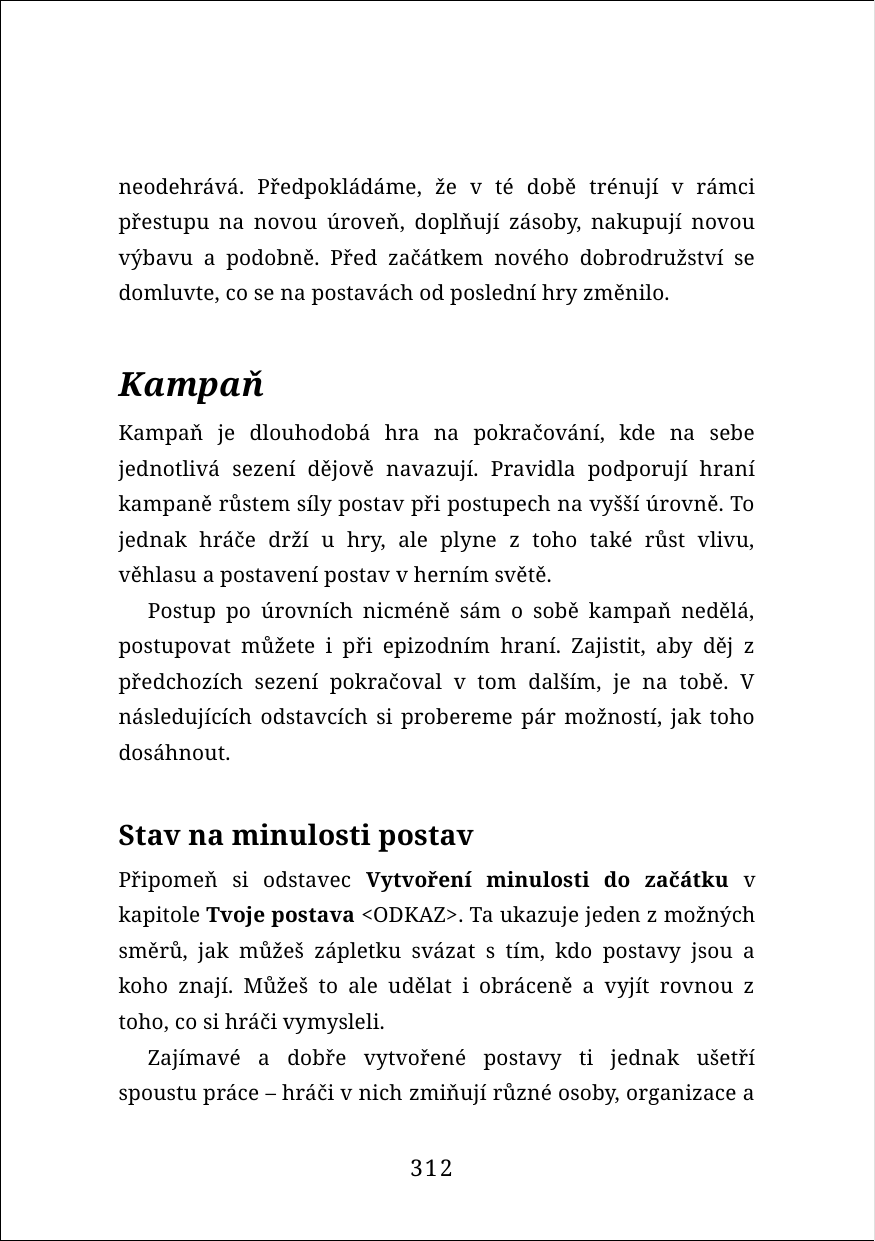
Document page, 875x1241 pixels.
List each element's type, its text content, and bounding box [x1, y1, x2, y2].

text Kampaň je dlouhodobá hra na pokračování, kde na sebe jednotlivá sezení dějově navazují. Pravidla podporují hraní kampaně růstem síly postav při postupech na vyšší úrovně. To jednak hráče drží u hry, ale plyne z toho také růst vlivu, věhlasu a postavení postav v herním světě. Postup po úrovních nicméně sám o sobě kampaň nedělá, postupovat můžete i při epizodním hraní. Zajistit, aby děj z předchozích sezení pokračoval v tom dalším, je na tobě. V následujících odstavcích si probereme pár možností, jak toho dosáhnout. [118, 418, 756, 766]
subtitle Kampaň [118, 361, 756, 407]
subtitle Stav na minulosti postav [118, 815, 756, 853]
text Připomeň si odstavec Vytvoření minulosti do začátku v kapitole Tvoje postava <ODKAZ>. Ta ukazuje jeden z možných směrů, jak můžeš zápletku svázat s tím, kdo postavy jsou a koho znají. Můžeš to ale udělat i obráceně a vyjít rovnou z toho, co si hráči vymysleli. Zajímavé a dobře vytvořené postavy ti jednak ušetří spoustu práce – hráči v nich zmiňují různé osoby, organizace a [118, 865, 756, 1107]
text neodehrává. Předpokládáme, že v té době trénují v rámci přestupu na novou úroveň, doplňují zásoby, nakupují novou výbavu a podobně. Před začátkem nového dobrodružství se domluvte, co se na postavách od poslední hry změnilo. [118, 172, 756, 307]
